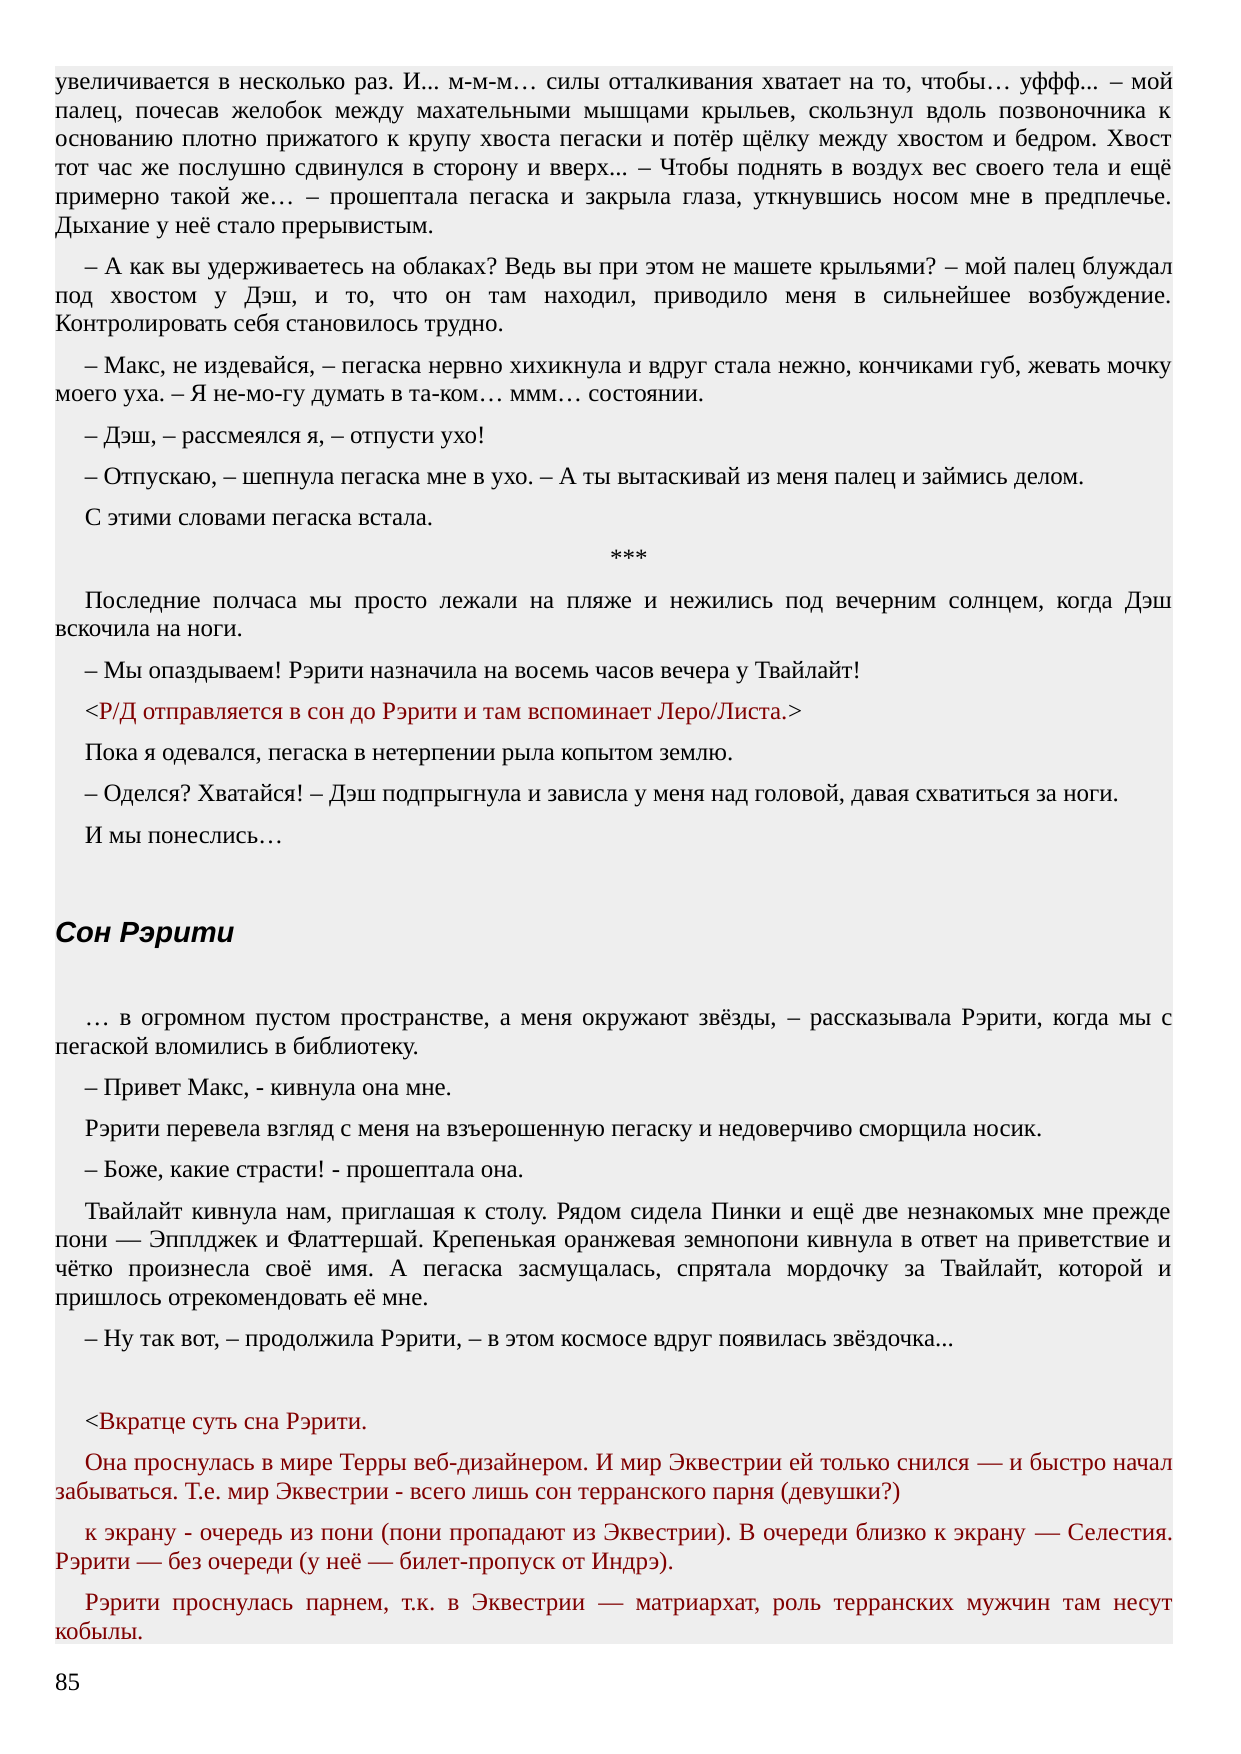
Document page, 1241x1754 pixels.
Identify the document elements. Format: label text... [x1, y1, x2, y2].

text – А как вы удерживаетесь на облаках? Ведь вы при этом не машете крыльями? – мой палец блуждал под хвостом у Дэш, и то, что он там находил, приводило меня в сильнейшее возбуждение. Контролировать себя становилось трудно. [55, 251, 1173, 337]
text <Вкратце суть сна Рэрити. [55, 1406, 1173, 1434]
text Пока я одевался, пегаска в нетерпении рыла копытом землю. [55, 737, 1173, 766]
text Последние полчаса мы просто лежали на пляже и нежились под вечерним солнцем, когда Дэш вскочила на ноги. [55, 585, 1173, 642]
text увеличивается в несколько раз. И... м-м-м… силы отталкивания хватает на то, чтобы… уффф... – мой палец, почесав желобок между махательными мышцами крыльев, скользнул вдоль позвоночника к основанию плотно прижатого к крупу хвоста пегаски и потёр щёлку между хвостом и бедром. Хвост тот час же послушно сдвинулся в сторону и вверх... – Чтобы поднять в воздух вес своего тела и ещё примерно такой же… – прошептала пегаска и закрыла глаза, уткнувшись носом мне в предплечье. Дыхание у неё стало прерывистым. [55, 66, 1173, 238]
subtitle Сон Рэрити [55, 915, 1173, 948]
text И мы понеслись… [55, 820, 1173, 848]
text … в огромном пустом пространстве, а меня окружают звёзды, – рассказывала Рэрити, когда мы с пегаской вломились в библиотеку. [55, 1002, 1173, 1059]
text – Макс, не издевайся, – пегаска нервно хихикнула и вдруг стала нежно, кончиками губ, жевать мочку моего уха. – Я не-мо-гу думать в та-ком… ммм… состоянии. [55, 350, 1173, 407]
text – Боже, какие страсти! - прошептала она. [55, 1154, 1173, 1183]
text Рэрити перевела взгляд с меня на взъерошенную пегаску и недоверчиво сморщила носик. [55, 1113, 1173, 1142]
text – Привет Макс, - кивнула она мне. [55, 1072, 1173, 1101]
text Рэрити проснулась парнем, т.к. в Эквестрии — матриархат, роль терранских мужчин там несут кобылы. [55, 1587, 1173, 1644]
text *** [55, 543, 1173, 572]
text к экрану - очередь из пони (пони пропадают из Эквестрии). В очереди близко к экрану — Селестия. Рэрити — без очереди (у неё — билет-пропуск от Индрэ). [55, 1517, 1173, 1574]
text <Р/Д отправляется в сон до Рэрити и там вспоминает Леро/Листа.> [55, 696, 1173, 725]
text Она проснулась в мире Терры веб-дизайнером. И мир Эквестрии ей только снился — и быстро начал забываться. Т.е. мир Эквестрии - всего лишь сон терранского парня (девушки?) [55, 1447, 1173, 1504]
text – Отпускаю, – шепнула пегаска мне в ухо. – А ты вытаскивай из меня палец и займись делом. [55, 461, 1173, 490]
text – Ну так вот, – продолжила Рэрити, – в этом космосе вдруг появилась звёздочка... [55, 1323, 1173, 1352]
text – Мы опаздываем! Рэрити назначила на восемь часов вечера у Твайлайт! [55, 655, 1173, 683]
text – Дэш, – рассмеялся я, – отпусти ухо! [55, 420, 1173, 448]
text С этими словами пегаска встала. [55, 502, 1173, 531]
text Твайлайт кивнула нам, приглашая к столу. Рядом сидела Пинки и ещё две незнакомых мне прежде пони — Эпплджек и Флаттершай. Крепенькая оранжевая земнопони кивнула в ответ на приветствие и чётко произнесла своё имя. А пегаска засмущалась, спрятала мордочку за Твайлайт, которой и пришлось отрекомендовать её мне. [55, 1196, 1173, 1311]
text – Оделся? Хватайся! – Дэш подпрыгнула и зависла у меня над головой, давая схватиться за ноги. [55, 778, 1173, 807]
